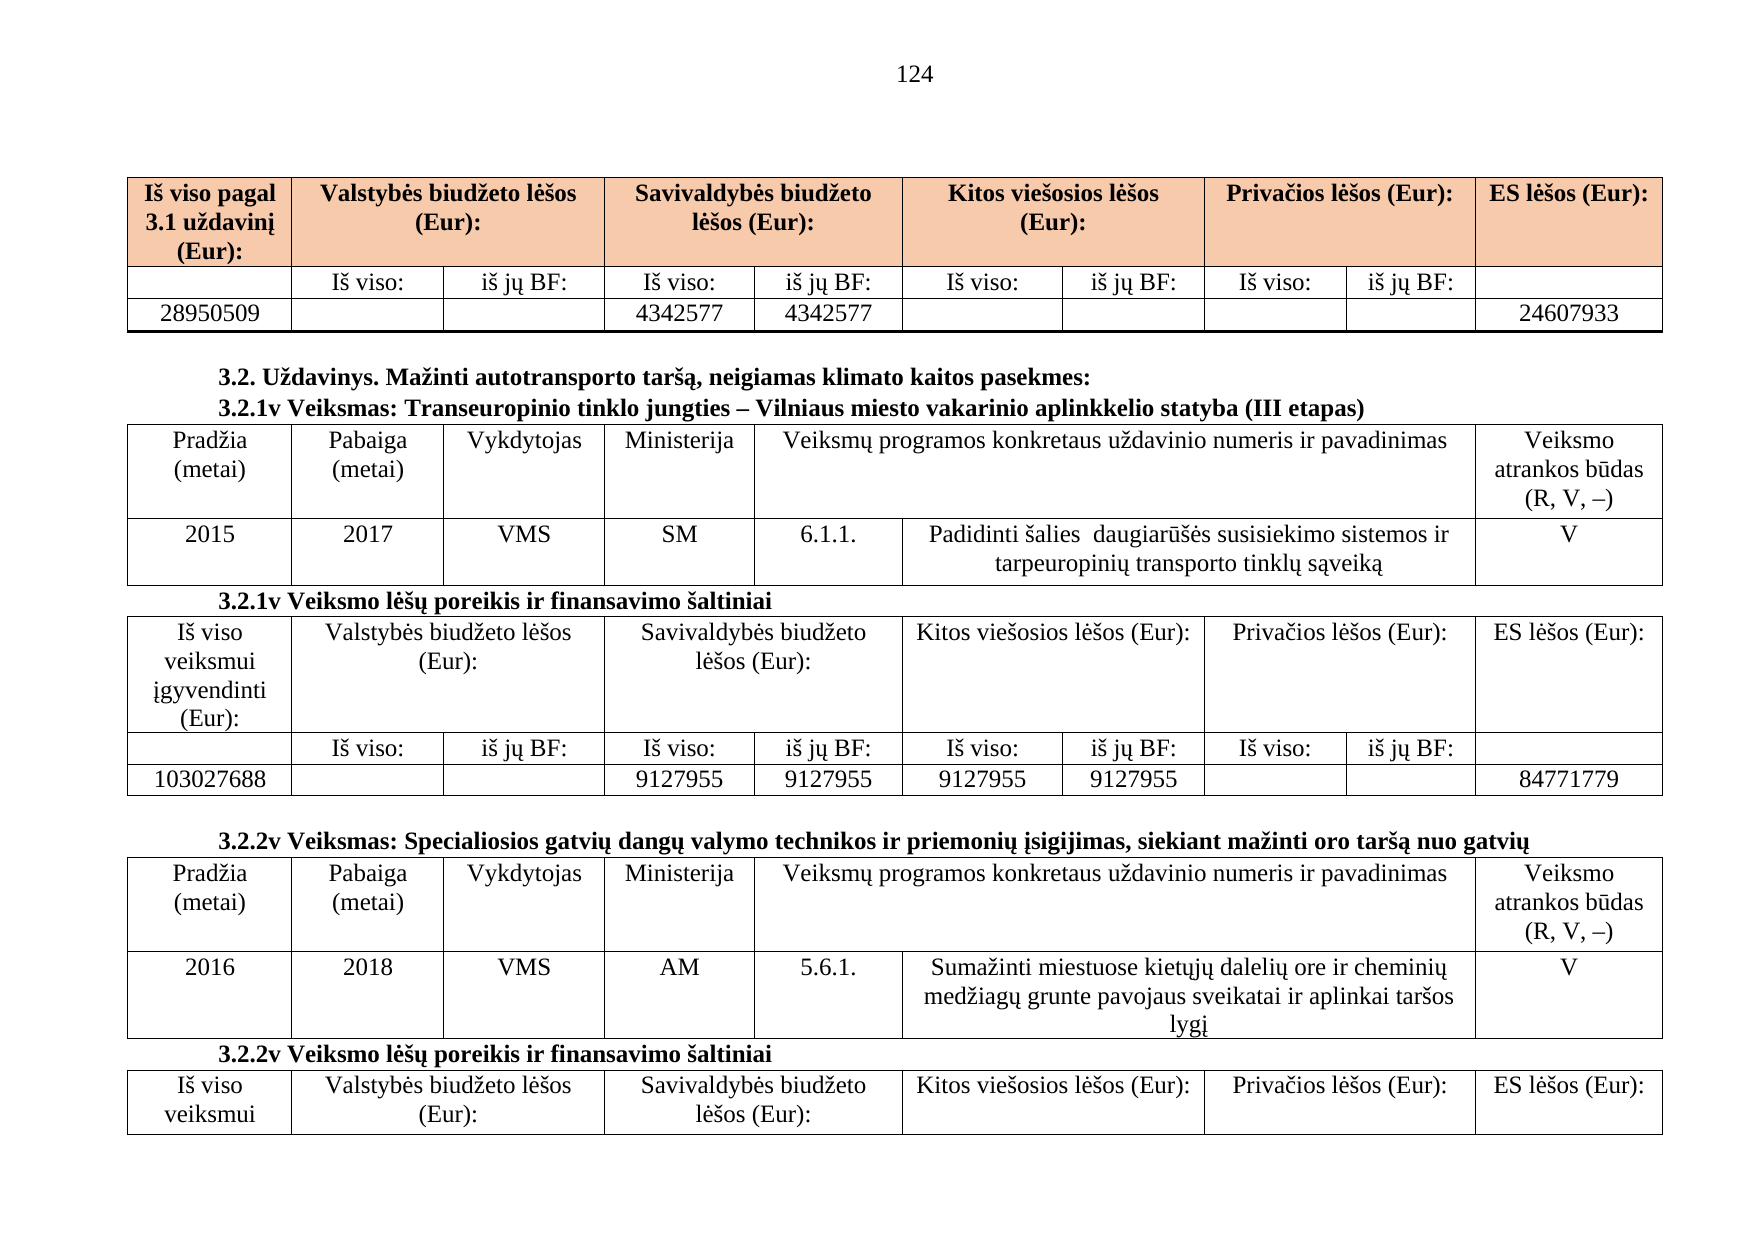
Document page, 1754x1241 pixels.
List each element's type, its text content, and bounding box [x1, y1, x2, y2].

table_cell V [1476, 519, 1662, 585]
table_cell Veiksmo atrankos būdas (R, V, –) [1476, 858, 1662, 951]
table_cell [1346, 796, 1475, 826]
table_cell [1476, 267, 1662, 297]
table_cell Veiksmų programos konkretaus uždavinio numeris ir pavadinimas [755, 425, 1475, 518]
table_cell iš jų BF: [755, 267, 902, 297]
table_cell iš jų BF: [1063, 267, 1204, 297]
table_cell [444, 796, 604, 826]
table_cell 9127955 [605, 765, 754, 795]
table_cell ES lėšos (Eur): [1476, 178, 1662, 266]
table_cell Iš viso pagal 3.1 uždavinį (Eur): [128, 178, 291, 266]
table_cell 5.6.1. [755, 952, 902, 1038]
table_cell Ministerija [605, 858, 754, 951]
table_cell [1063, 299, 1204, 330]
table_cell Valstybės biudžeto lėšos (Eur): [292, 178, 604, 266]
table_cell 6.1.1. [755, 519, 902, 585]
table_cell Iš viso veiksmui [128, 1071, 291, 1134]
table_cell [1205, 765, 1346, 795]
table_cell 2017 [292, 519, 443, 585]
table_cell Kitos viešosios lėšos (Eur): [903, 178, 1204, 266]
table_cell Iš viso: [903, 267, 1062, 297]
table_cell [1475, 333, 1663, 362]
table_cell [1063, 333, 1204, 362]
table_cell Pradžia (metai) [128, 858, 291, 951]
table_cell Privačios lėšos (Eur): [1205, 617, 1475, 732]
table_cell Iš viso: [292, 267, 443, 297]
table_cell [604, 333, 754, 362]
table_cell 3.2.1v Veiksmo lėšų poreikis ir finansavimo šaltiniai [128, 586, 1663, 616]
table_cell Privačios lėšos (Eur): [1205, 178, 1475, 266]
table_cell 9127955 [1063, 765, 1204, 795]
table_cell iš jų BF: [444, 733, 604, 763]
table_cell Vykdytojas [444, 858, 604, 951]
table_cell Pabaiga (metai) [292, 425, 443, 518]
table_cell AM [605, 952, 754, 1038]
table_cell [128, 333, 292, 362]
table_cell Iš viso veiksmui įgyvendinti (Eur): [128, 617, 291, 732]
table_cell Iš viso: [1205, 267, 1346, 297]
table_cell Valstybės biudžeto lėšos (Eur): [292, 1071, 604, 1134]
table_cell 2018 [292, 952, 443, 1038]
table_cell [292, 765, 443, 795]
table_cell [902, 333, 1063, 362]
table_cell SM [605, 519, 754, 585]
table_cell [1204, 796, 1346, 826]
table_cell [604, 796, 754, 826]
table_cell [292, 796, 444, 826]
table_cell [1346, 333, 1475, 362]
table_cell 4342577 [755, 299, 902, 330]
table_cell 24607933 [1476, 299, 1662, 330]
table_cell [444, 765, 604, 795]
table_cell [754, 333, 902, 362]
table_cell ES lėšos (Eur): [1476, 1071, 1662, 1134]
table_cell Pradžia (metai) [128, 425, 291, 518]
table_cell Iš viso: [605, 267, 754, 297]
table_cell Veiksmo atrankos būdas (R, V, –) [1476, 425, 1662, 518]
table_cell Sumažinti miestuose kietųjų dalelių ore ir cheminių medžiagų grunte pavojaus sveikatai ir aplinkai taršos lygį [903, 952, 1475, 1038]
table_cell Padidinti šalies daugiarūšės susisiekimo sistemos ir tarpeuropinių transporto tinklų sąveiką [903, 519, 1475, 585]
table_cell Iš viso: [605, 733, 754, 763]
table_cell Pabaiga (metai) [292, 858, 443, 951]
table_cell 103027688 [128, 765, 291, 795]
table_cell iš jų BF: [1063, 733, 1204, 763]
table_cell [1205, 299, 1346, 330]
table_cell [1347, 299, 1475, 330]
table_cell [754, 796, 902, 826]
table_cell [128, 733, 291, 763]
table_cell 3.2.1v Veiksmas: Transeuropinio tinklo jungties – Vilniaus miesto vakarinio aplinkkelio statyba (III etapas) [128, 393, 1663, 424]
table_cell [1476, 733, 1662, 763]
table_cell [128, 796, 292, 826]
table_cell [128, 267, 291, 297]
table_cell Vykdytojas [444, 425, 604, 518]
table_cell Iš viso: [1205, 733, 1346, 763]
table_cell [292, 299, 443, 330]
table_cell [902, 796, 1063, 826]
table_cell [1063, 796, 1204, 826]
table_cell [444, 299, 604, 330]
table_cell iš jų BF: [1347, 267, 1475, 297]
table_cell 28950509 [128, 299, 291, 330]
table_cell iš jų BF: [1347, 733, 1475, 763]
table_cell 9127955 [755, 765, 902, 795]
table_cell Savivaldybės biudžeto lėšos (Eur): [605, 178, 902, 266]
table_cell 84771779 [1476, 765, 1662, 795]
table_cell [1475, 796, 1663, 826]
table_cell Iš viso: [903, 733, 1062, 763]
table_cell iš jų BF: [444, 267, 604, 297]
table_cell iš jų BF: [755, 733, 902, 763]
table_cell Kitos viešosios lėšos (Eur): [903, 617, 1204, 732]
table_cell [1347, 765, 1475, 795]
table_cell VMS [444, 519, 604, 585]
table_cell Ministerija [605, 425, 754, 518]
table_cell ES lėšos (Eur): [1476, 617, 1662, 732]
table_cell V [1476, 952, 1662, 1038]
table_cell 3.2.2v Veiksmo lėšų poreikis ir finansavimo šaltiniai [128, 1039, 1663, 1069]
table_cell Privačios lėšos (Eur): [1205, 1071, 1475, 1134]
table_cell Savivaldybės biudžeto lėšos (Eur): [605, 617, 902, 732]
table_cell 3.2. Uždavinys. Mažinti autotransporto taršą, neigiamas klimato kaitos pasekmes: [128, 362, 1663, 393]
table_cell Valstybės biudžeto lėšos (Eur): [292, 617, 604, 732]
table_cell Savivaldybės biudžeto lėšos (Eur): [605, 1071, 902, 1134]
table_cell 9127955 [903, 765, 1062, 795]
table_cell Veiksmų programos konkretaus uždavinio numeris ir pavadinimas [755, 858, 1475, 951]
table_cell [292, 333, 444, 362]
table_cell 2015 [128, 519, 291, 585]
table_cell 4342577 [605, 299, 754, 330]
table_cell 3.2.2v Veiksmas: Specialiosios gatvių dangų valymo technikos ir priemonių įsigijimas, siekiant mažinti oro taršą nuo gatvių [128, 826, 1663, 857]
table_cell [444, 333, 604, 362]
table_cell VMS [444, 952, 604, 1038]
table_cell [903, 299, 1062, 330]
table_cell Kitos viešosios lėšos (Eur): [903, 1071, 1204, 1134]
table_cell 2016 [128, 952, 291, 1038]
table_cell Iš viso: [292, 733, 443, 763]
table_cell [1204, 333, 1346, 362]
